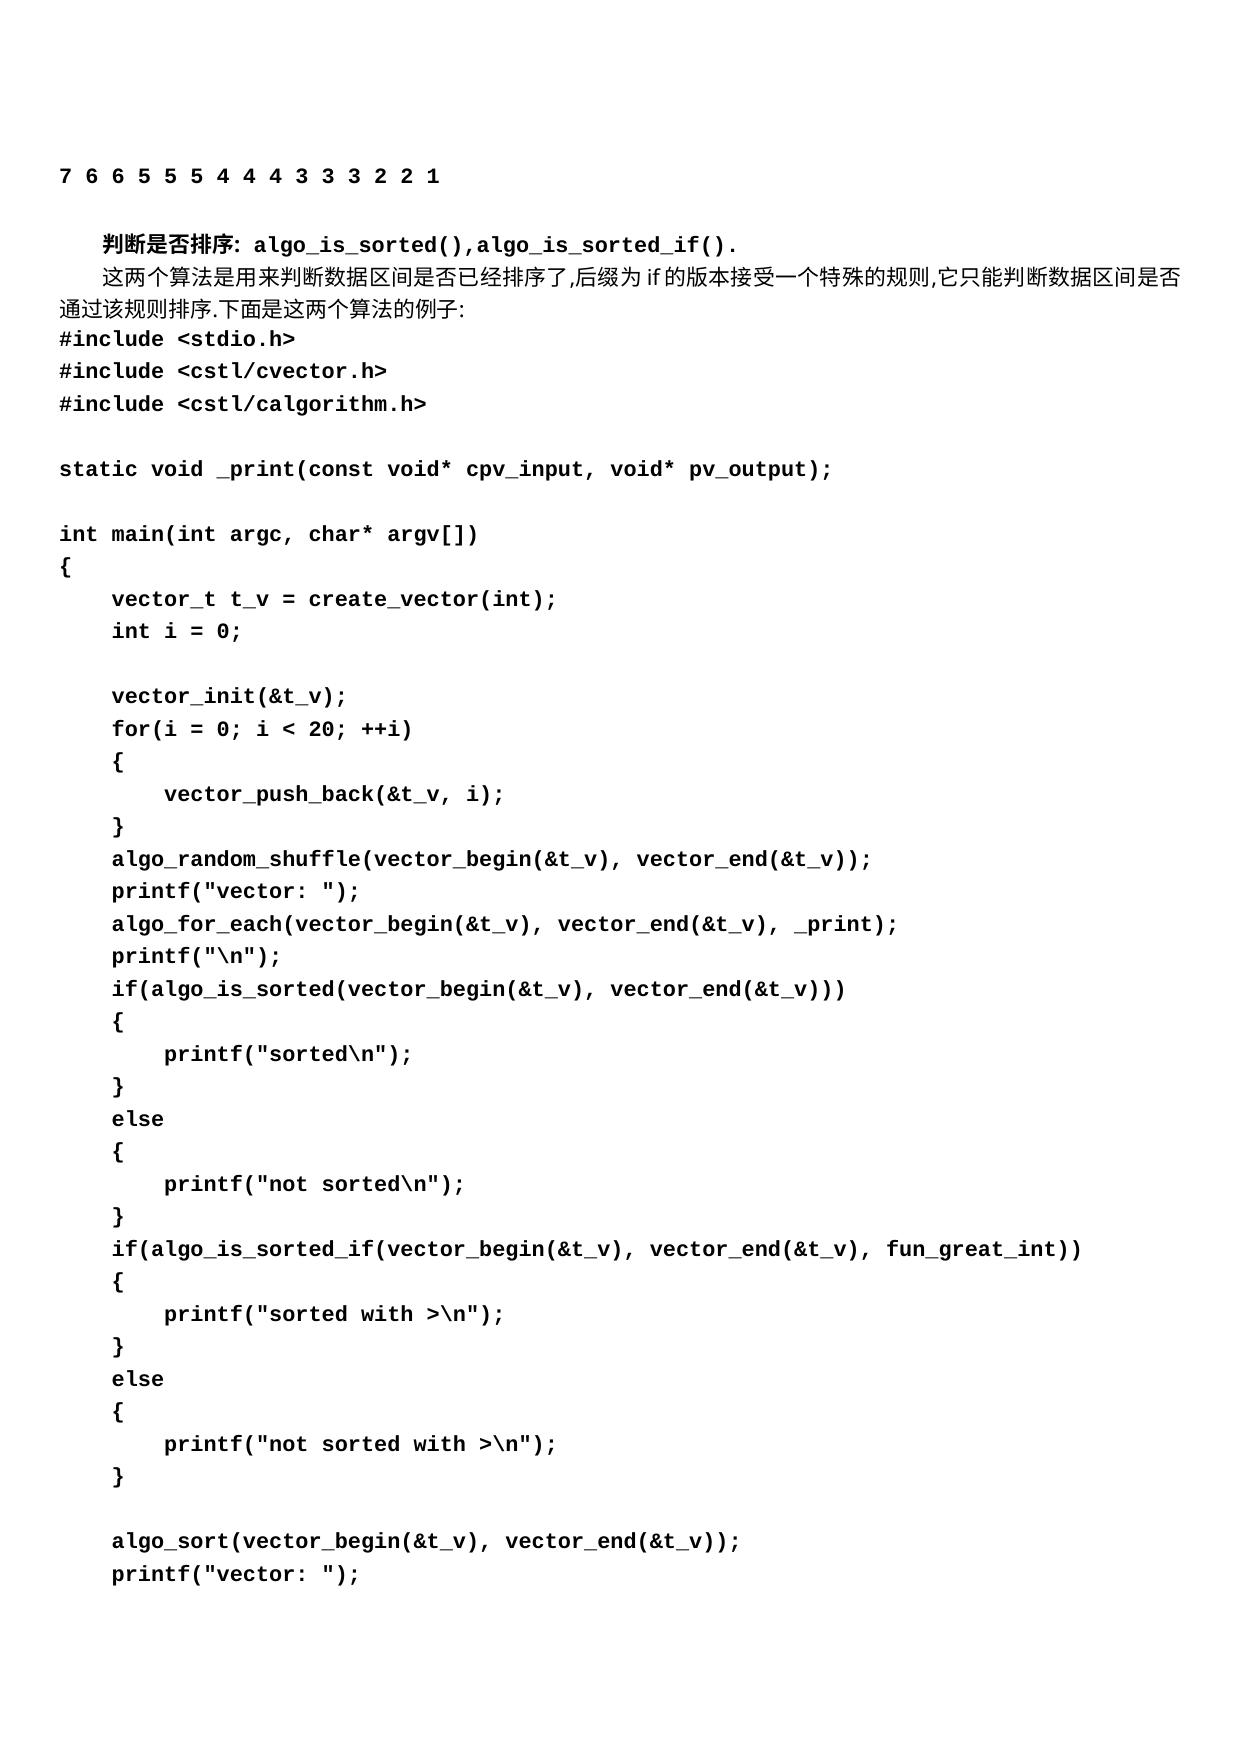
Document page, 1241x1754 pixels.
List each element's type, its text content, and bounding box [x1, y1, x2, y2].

text #include <stdio.h> [59, 324, 1181, 357]
text 7 6 6 5 5 5 4 4 4 3 3 3 2 2 1 [59, 162, 1181, 194]
text #include <cstl/calgorithm.h> [59, 389, 1181, 422]
text { [59, 1137, 1181, 1169]
text printf("not sorted\n"); [59, 1169, 1181, 1202]
text printf("sorted with >\n"); [59, 1299, 1181, 1332]
text algo_for_each(vector_begin(&t_v), vector_end(&t_v), _print); [59, 909, 1181, 942]
text static void _print(const void* cpv_input, void* pv_output); [59, 454, 1181, 487]
text } [59, 812, 1181, 844]
text else [59, 1104, 1181, 1137]
text for(i = 0; i < 20; ++i) [59, 714, 1181, 747]
text vector_push_back(&t_v, i); [59, 779, 1181, 812]
text } [59, 1462, 1181, 1494]
text } [59, 1202, 1181, 1234]
text int i = 0; [59, 617, 1181, 649]
text printf("\n"); [59, 942, 1181, 974]
text algo_sort(vector_begin(&t_v), vector_end(&t_v)); [59, 1527, 1181, 1559]
text algo_random_shuffle(vector_begin(&t_v), vector_end(&t_v)); [59, 844, 1181, 877]
text #include <cstl/cvector.h> [59, 357, 1181, 389]
text else [59, 1364, 1181, 1397]
text 这两个算法是用来判断数据区间是否已经排序了,后缀为if的版本接受一个特殊的规则,它只能判断数据区间是否通过该规则排序.下面是这两个算法的例子: [59, 259, 1181, 324]
text if(algo_is_sorted_if(vector_begin(&t_v), vector_end(&t_v), fun_great_int)) [59, 1234, 1181, 1267]
text { [59, 747, 1181, 779]
text } [59, 1332, 1181, 1364]
text printf("vector: "); [59, 877, 1181, 909]
text 判断是否排序: algo_is_sorted(),algo_is_sorted_if(). [59, 227, 1181, 259]
text } [59, 1072, 1181, 1104]
text { [59, 1397, 1181, 1429]
text printf("sorted\n"); [59, 1039, 1181, 1072]
text vector_t t_v = create_vector(int); [59, 584, 1181, 617]
text if(algo_is_sorted(vector_begin(&t_v), vector_end(&t_v))) [59, 974, 1181, 1007]
text vector_init(&t_v); [59, 682, 1181, 714]
text { [59, 1267, 1181, 1299]
text printf("vector: "); [59, 1559, 1181, 1592]
text { [59, 552, 1181, 584]
text printf("not sorted with >\n"); [59, 1429, 1181, 1462]
text { [59, 1007, 1181, 1039]
text int main(int argc, char* argv[]) [59, 519, 1181, 552]
